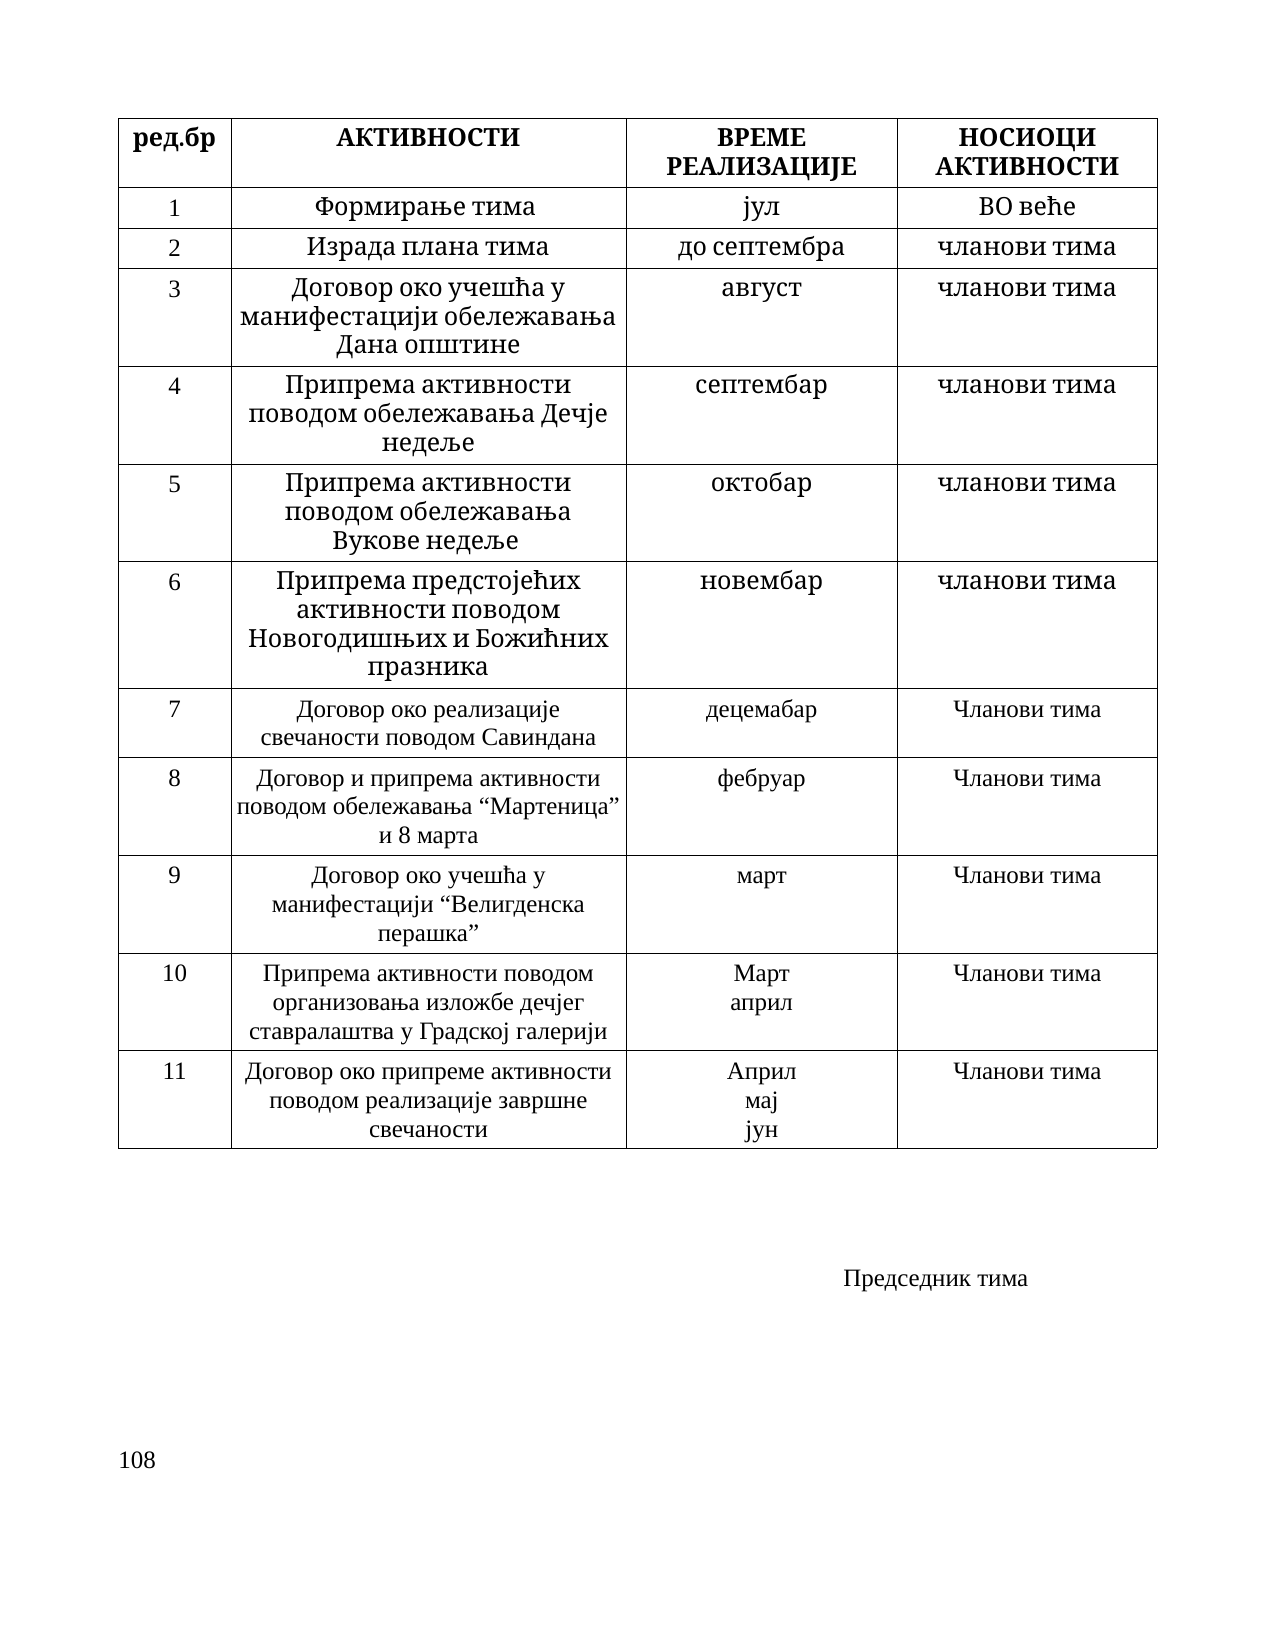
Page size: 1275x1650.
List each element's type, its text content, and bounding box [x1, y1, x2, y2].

table_cell Март април [627, 954, 897, 1050]
table_cell Припрема активности поводом организовања изложбе дечјег ставралаштва у Градској галерији [232, 954, 626, 1050]
table_cell Договор око учешћа у манифестацији “Велигденска перашка” [232, 856, 626, 952]
table_cell Чланови тима [898, 758, 1157, 855]
table_cell Припрема активности поводом обележавања Дечје недеље [232, 367, 626, 463]
table_cell март [627, 856, 897, 952]
table_header ред.бр [119, 119, 231, 187]
table_cell 9 [119, 856, 231, 952]
table_cell јул [627, 188, 897, 227]
table_cell 10 [119, 954, 231, 1050]
table_cell 6 [119, 562, 231, 688]
table_cell чланови тима [898, 229, 1157, 268]
text Председник тима [118, 1263, 1157, 1292]
table_cell август [627, 269, 897, 366]
table_cell Април мај јун [627, 1051, 897, 1148]
table_cell Договор и припрема активности поводом обележавања “Мартеница” и 8 марта [232, 758, 626, 855]
table_cell октобар [627, 465, 897, 561]
table_cell Договор око припреме активности поводом реализације завршне свечаности [232, 1051, 626, 1148]
table_header АКТИВНОСТИ [232, 119, 626, 187]
table_cell чланови тима [898, 269, 1157, 366]
table_cell чланови тима [898, 465, 1157, 561]
table_cell 2 [119, 229, 231, 268]
table_header НОСИОЦИ АКТИВНОСТИ [898, 119, 1157, 187]
table_cell ВО веће [898, 188, 1157, 227]
table_cell 5 [119, 465, 231, 561]
table_cell Чланови тима [898, 954, 1157, 1050]
table_cell децемабaр [627, 689, 897, 757]
table_cell фебруар [627, 758, 897, 855]
table_cell Чланови тима [898, 856, 1157, 952]
table_cell Припрема активности поводом обележавања Вукове недеље [232, 465, 626, 561]
table_cell септембар [627, 367, 897, 463]
table_cell 7 [119, 689, 231, 757]
table_cell чланови тима [898, 562, 1157, 688]
table_header ВРЕМЕ РЕАЛИЗАЦИЈЕ [627, 119, 897, 187]
table_cell Договор око учешћа у манифестацији обележавања Дана општине [232, 269, 626, 366]
table_cell Чланови тима [898, 689, 1157, 757]
table_cell Формирање тима [232, 188, 626, 227]
table_cell Израда плана тима [232, 229, 626, 268]
table_cell Припрема предстојећих активности поводом Новогодишњих и Божићних празника [232, 562, 626, 688]
table_cell 8 [119, 758, 231, 855]
table_cell новембар [627, 562, 897, 688]
table_cell 3 [119, 269, 231, 366]
table_cell до септембра [627, 229, 897, 268]
table_cell 11 [119, 1051, 231, 1148]
table_cell 1 [119, 188, 231, 227]
table_cell 4 [119, 367, 231, 463]
table_cell чланови тима [898, 367, 1157, 463]
table_cell Договор око реализације свечаности поводом Савиндана [232, 689, 626, 757]
table_cell Чланови тима [898, 1051, 1157, 1148]
